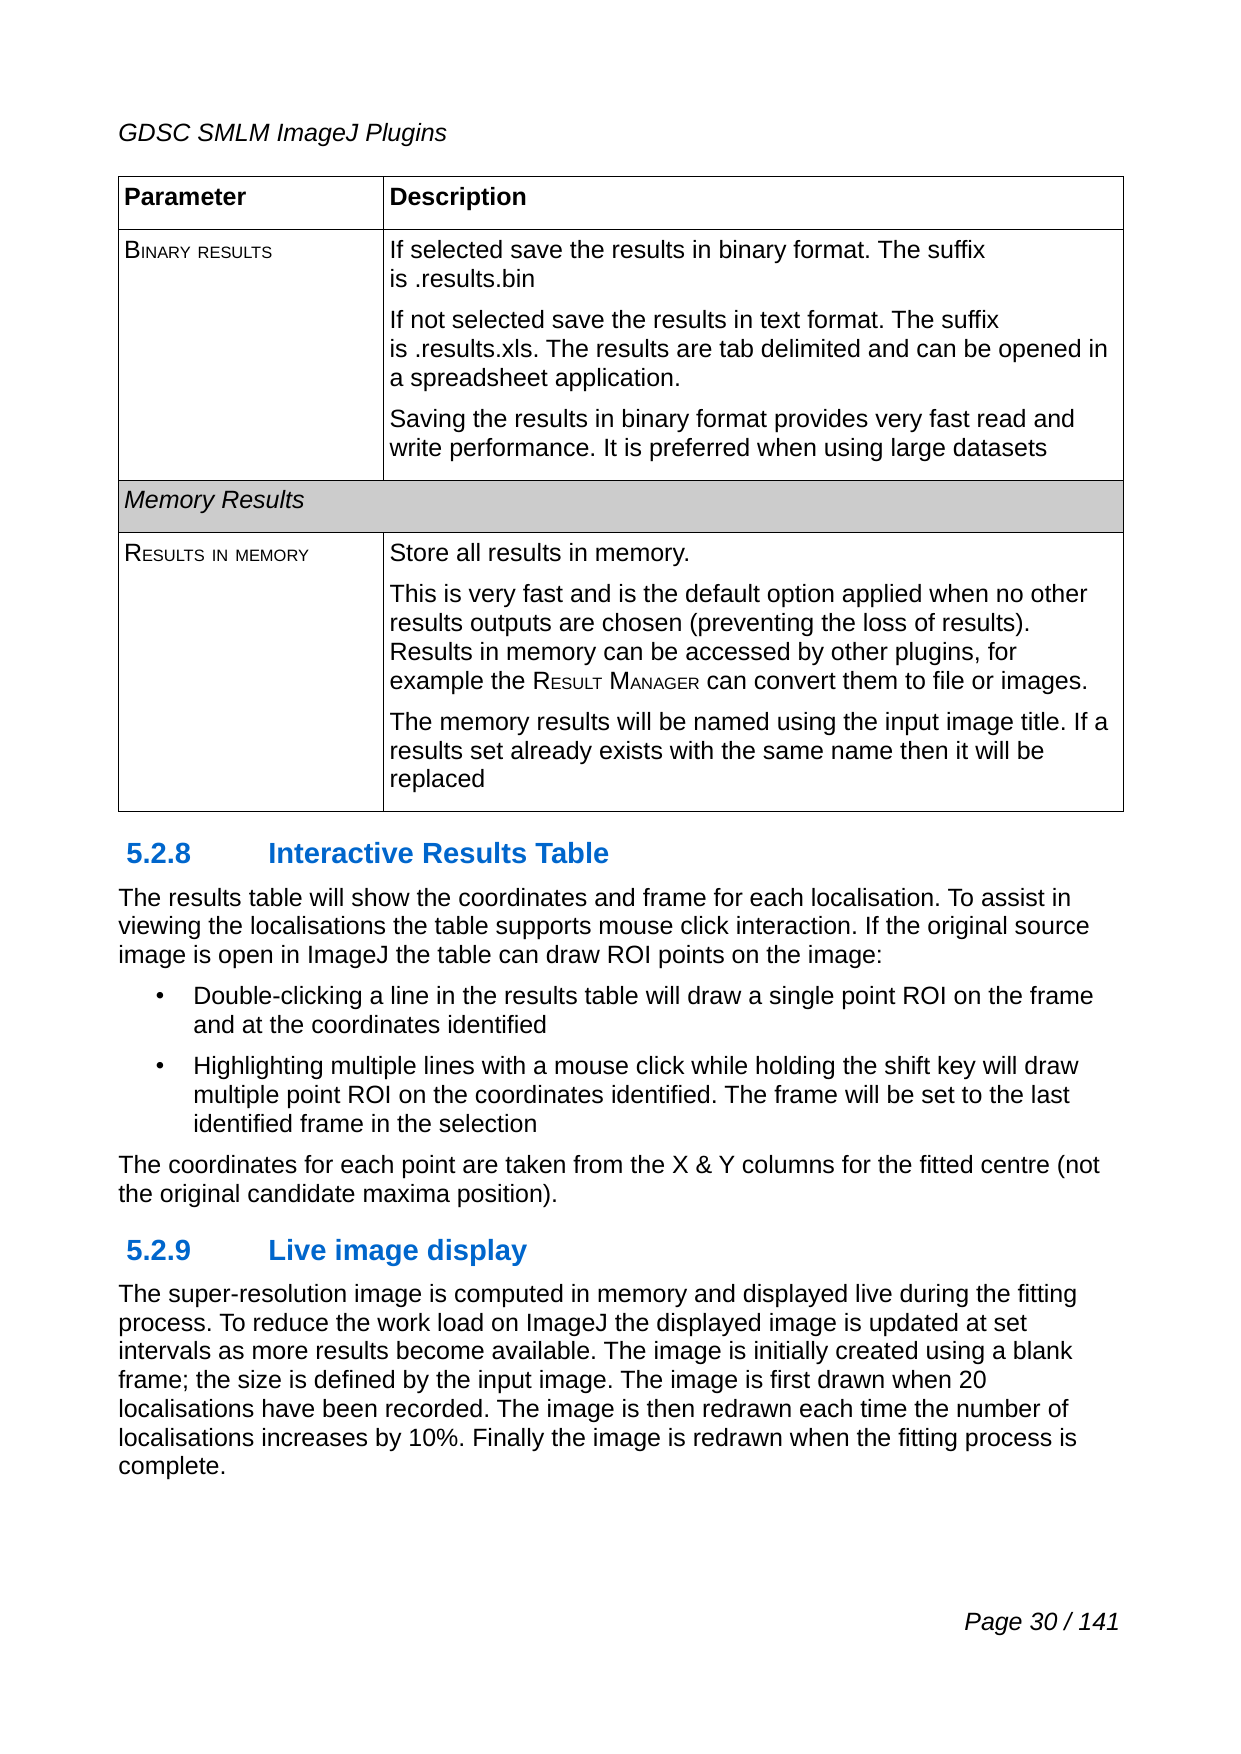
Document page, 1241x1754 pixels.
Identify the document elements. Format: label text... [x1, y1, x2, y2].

list Highlighting multiple lines with a mouse click while holding the shift key will draw multiple point ROI on the coordinates identified. The frame will be set to the last identified frame in the selection [156, 1051, 1122, 1138]
table_header Parameter [119, 177, 383, 229]
text The results table will show the coordinates and frame for each localisation. To assist in viewing the localisations the table supports mouse click interaction. If the original source image is open in ImageJ the table can draw ROI points on the image: [118, 882, 1122, 969]
text The super-resolution image is computed in memory and displayed live during the fitting process. To reduce the work load on ImageJ the displayed image is updated at set intervals as more results become available. The image is initially created using a blank frame; the size is defined by the input image. The image is first drawn when 20 localisations have been recorded. The image is then redrawn each time the number of localisations increases by 10%. Finally the image is redrawn when the fitting process is complete. [118, 1279, 1122, 1480]
text The coordinates for each point are taken from the X & Y columns for the fitted centre (not the original candidate maxima position). [118, 1150, 1122, 1208]
table_cell If selected save the results in binary format. The suffix is .results.bin If not selected save the results in text format. The suffix is .results.xls. The results are tab delimited and can be opened in a spreadsheet application. Saving the results in binary format provides very fast read and write performance. It is preferred when using large datasets [384, 230, 1123, 479]
table_cell Binary results [119, 230, 383, 479]
subtitle Live image display [118, 1233, 1122, 1266]
table_cell Memory Results [119, 481, 1123, 532]
table_cell Store all results in memory. This is very fast and is the default option applied when no other results outputs are chosen (preventing the loss of results). Results in memory can be accessed by other plugins, for example the Result Manager can convert them to file or images. The memory results will be named using the input image title. If a results set already exists with the same name then it will be replaced [384, 533, 1123, 811]
table_cell Results in memory [119, 533, 383, 811]
subtitle Interactive Results Table [118, 836, 1122, 870]
table_header Description [384, 177, 1123, 229]
list Double-clicking a line in the results table will draw a single point ROI on the frame and at the coordinates identified [156, 981, 1122, 1039]
